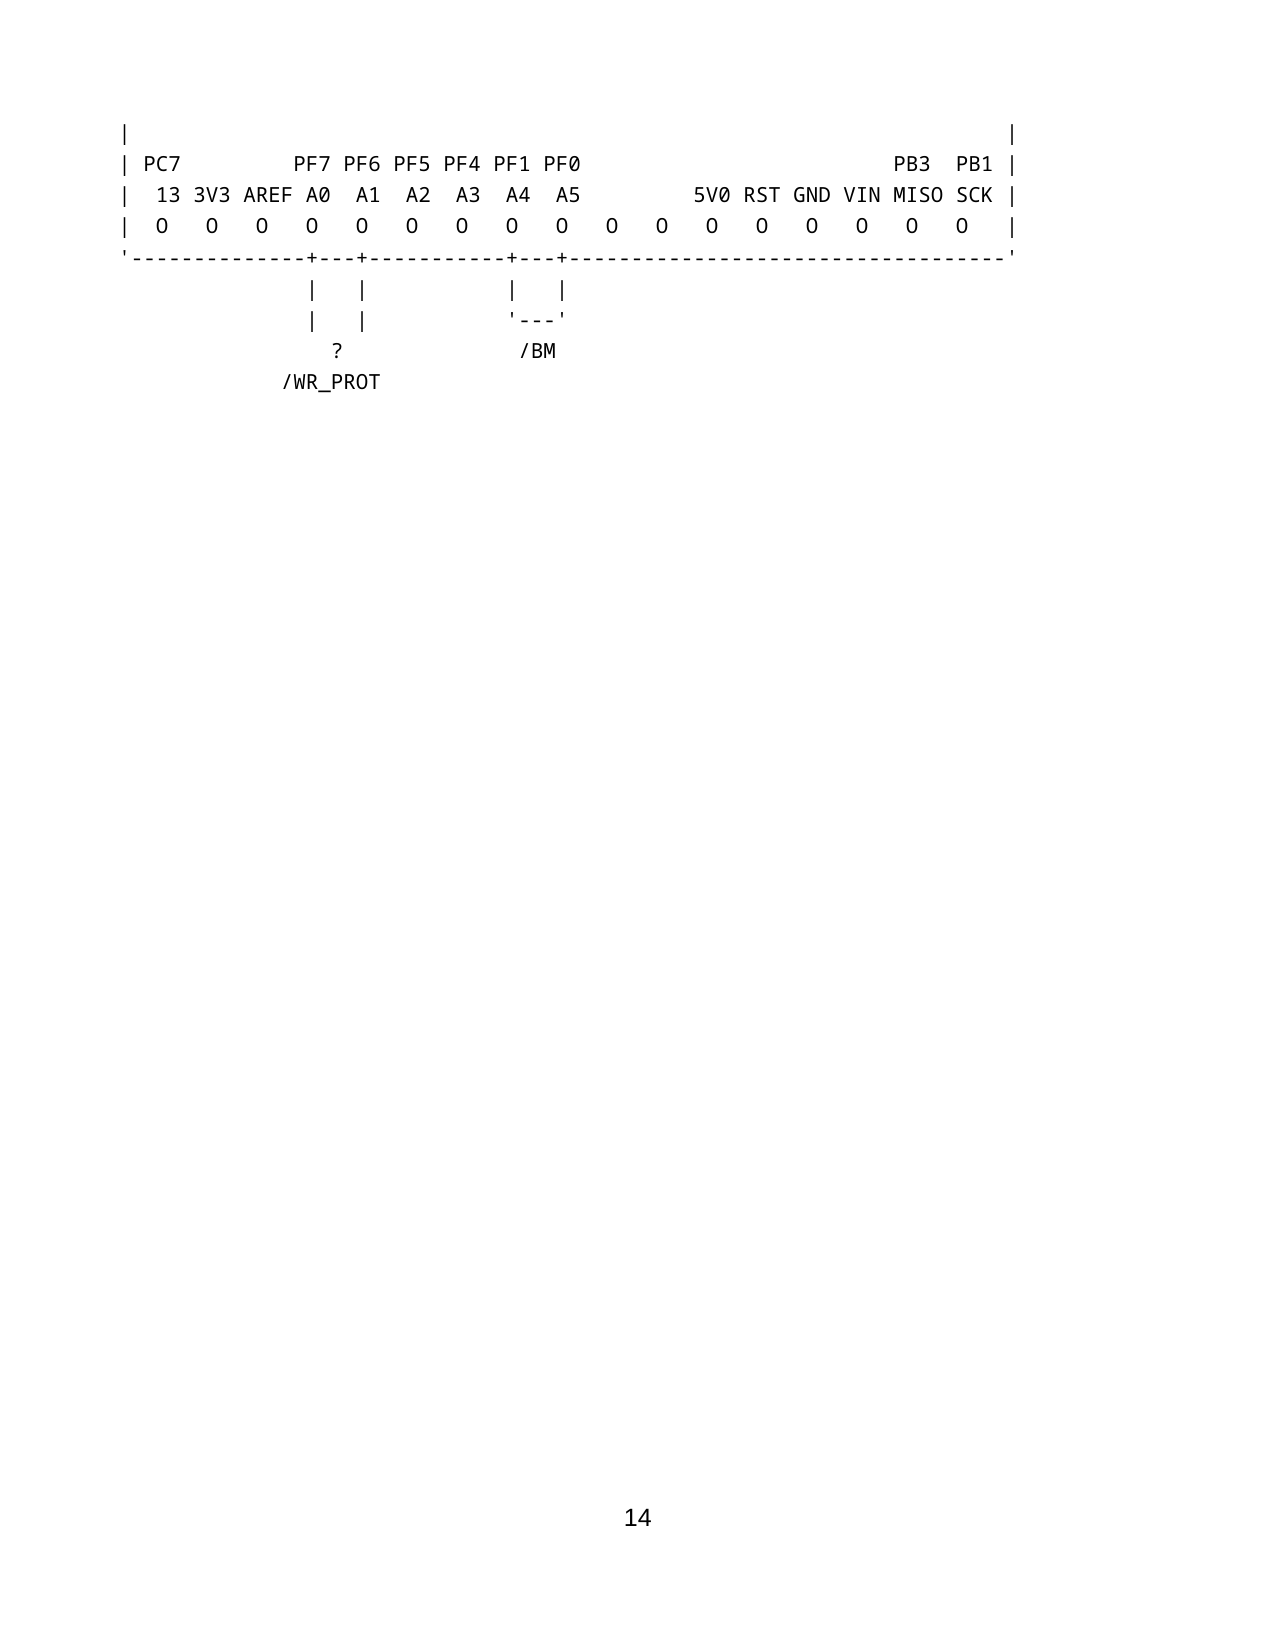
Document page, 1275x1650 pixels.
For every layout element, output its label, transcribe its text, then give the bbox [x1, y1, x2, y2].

text | | '---' [118, 305, 1157, 333]
text | O O O O O O O O O O O O O O O O O | [118, 212, 1157, 240]
text | 13 3V3 AREF A0 A1 A2 A3 A4 A5 5V0 RST GND VIN MISO SCK | [118, 180, 1157, 209]
text | | [118, 118, 1157, 147]
text | PC7 PF7 PF6 PF5 PF4 PF1 PF0 PB3 PB1 | [118, 149, 1157, 178]
text | | | | [118, 274, 1157, 302]
text /WR_PROT [118, 367, 1157, 396]
text '--------------+---+-----------+---+-----------------------------------' [118, 243, 1157, 271]
text ? /BM [118, 336, 1157, 364]
